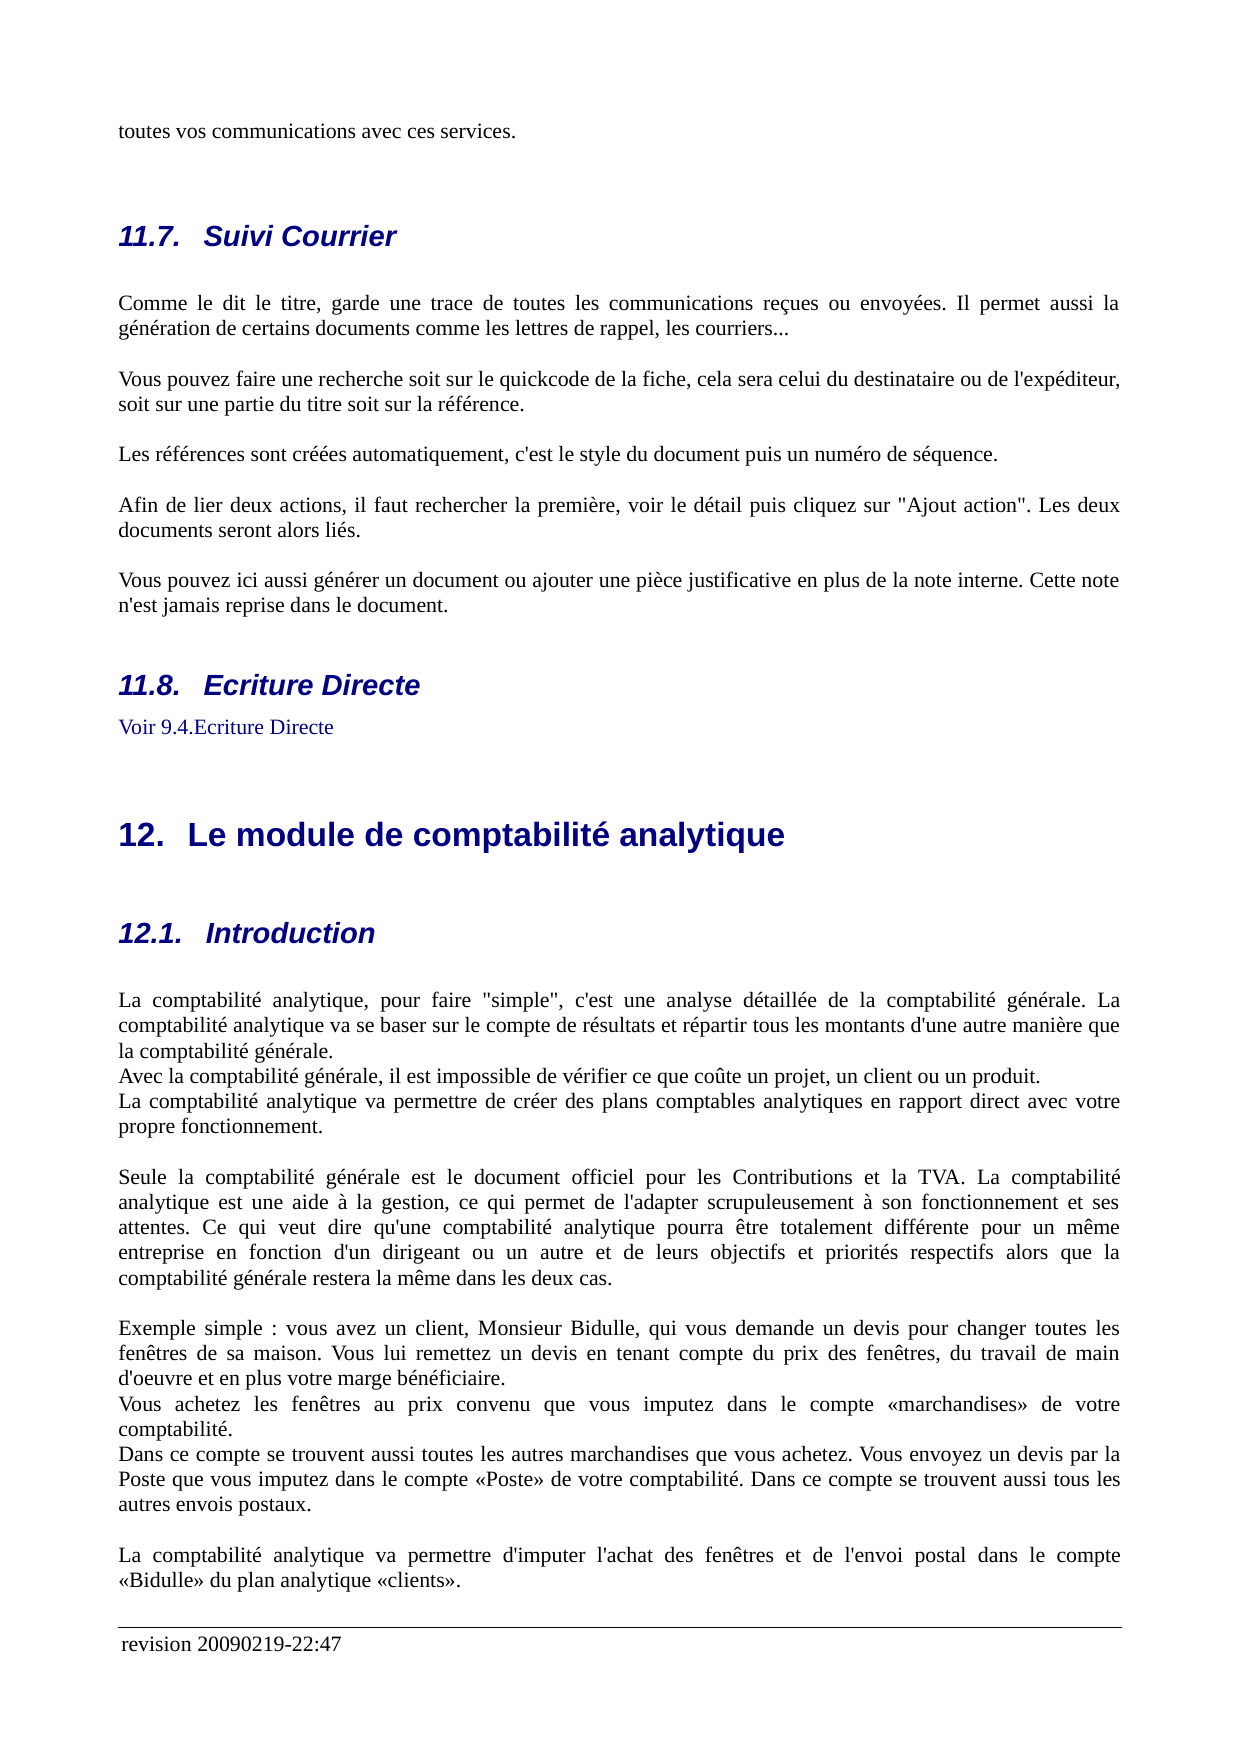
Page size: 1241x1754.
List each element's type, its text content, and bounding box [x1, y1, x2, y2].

subtitle Introduction [118, 916, 1122, 949]
text Les références sont créées automatiquement, c'est le style du document puis un numéro de séquence. [118, 441, 1122, 466]
text La comptabilité analytique va permettre d'imputer l'achat des fenêtres et de l'envoi postal dans le compte «Bidulle» du plan analytique «clients». [118, 1542, 1122, 1592]
text Exemple simple : vous avez un client, Monsieur Bidulle, qui vous demande un devis pour changer toutes les fenêtres de sa maison. Vous lui remettez un devis en tenant compte du prix des fenêtres, du travail de main d'oeuvre et en plus votre marge bénéficiaire. [118, 1315, 1122, 1391]
text Avec la comptabilité générale, il est impossible de vérifier ce que coûte un projet, un client ou un produit. [118, 1063, 1122, 1088]
text Dans ce compte se trouvent aussi toutes les autres marchandises que vous achetez. Vous envoyez un devis par la Poste que vous imputez dans le compte «Poste» de votre comptabilité. Dans ce compte se trouvent aussi tous les autres envois postaux. [118, 1441, 1122, 1517]
text Seule la comptabilité générale est le document officiel pour les Contributions et la TVA. La comptabilité analytique est une aide à la gestion, ce qui permet de l'adapter scrupuleusement à son fonctionnement et ses attentes. Ce qui veut dire qu'une comptabilité analytique pourra être totalement différente pour un même entreprise en fonction d'un dirigeant ou un autre et de leurs objectifs et priorités respectifs alors que la comptabilité générale restera la même dans les deux cas. [118, 1164, 1122, 1290]
text Voir 9.4.Ecriture Directe [118, 714, 1122, 739]
text Vous pouvez faire une recherche soit sur le quickcode de la fiche, cela sera celui du destinataire ou de l'expéditeur, soit sur une partie du titre soit sur la référence. [118, 366, 1122, 416]
subtitle Le module de comptabilité analytique [118, 814, 1122, 853]
text Comme le dit le titre, garde une trace de toutes les communications reçues ou envoyées. Il permet aussi la génération de certains documents comme les lettres de rappel, les courriers... [118, 290, 1122, 340]
subtitle Suivi Courrier [118, 219, 1122, 252]
text Afin de lier deux actions, il faut rechercher la première, voir le détail puis cliquez sur "Ajout action". Les deux documents seront alors liés. [118, 492, 1122, 542]
text Vous pouvez ici aussi générer un document ou ajouter une pièce justificative en plus de la note interne. Cette note n'est jamais reprise dans le document. [118, 567, 1122, 618]
text toutes vos communications avec ces services. [118, 118, 1122, 143]
subtitle Ecriture Directe [118, 668, 1122, 701]
text Vous achetez les fenêtres au prix convenu que vous imputez dans le compte «marchandises» de votre comptabilité. [118, 1391, 1122, 1441]
text La comptabilité analytique, pour faire "simple", c'est une analyse détaillée de la comptabilité générale. La comptabilité analytique va se baser sur le compte de résultats et répartir tous les montants d'une autre manière que la comptabilité générale. [118, 987, 1122, 1063]
text La comptabilité analytique va permettre de créer des plans comptables analytiques en rapport direct avec votre propre fonctionnement. [118, 1088, 1122, 1138]
